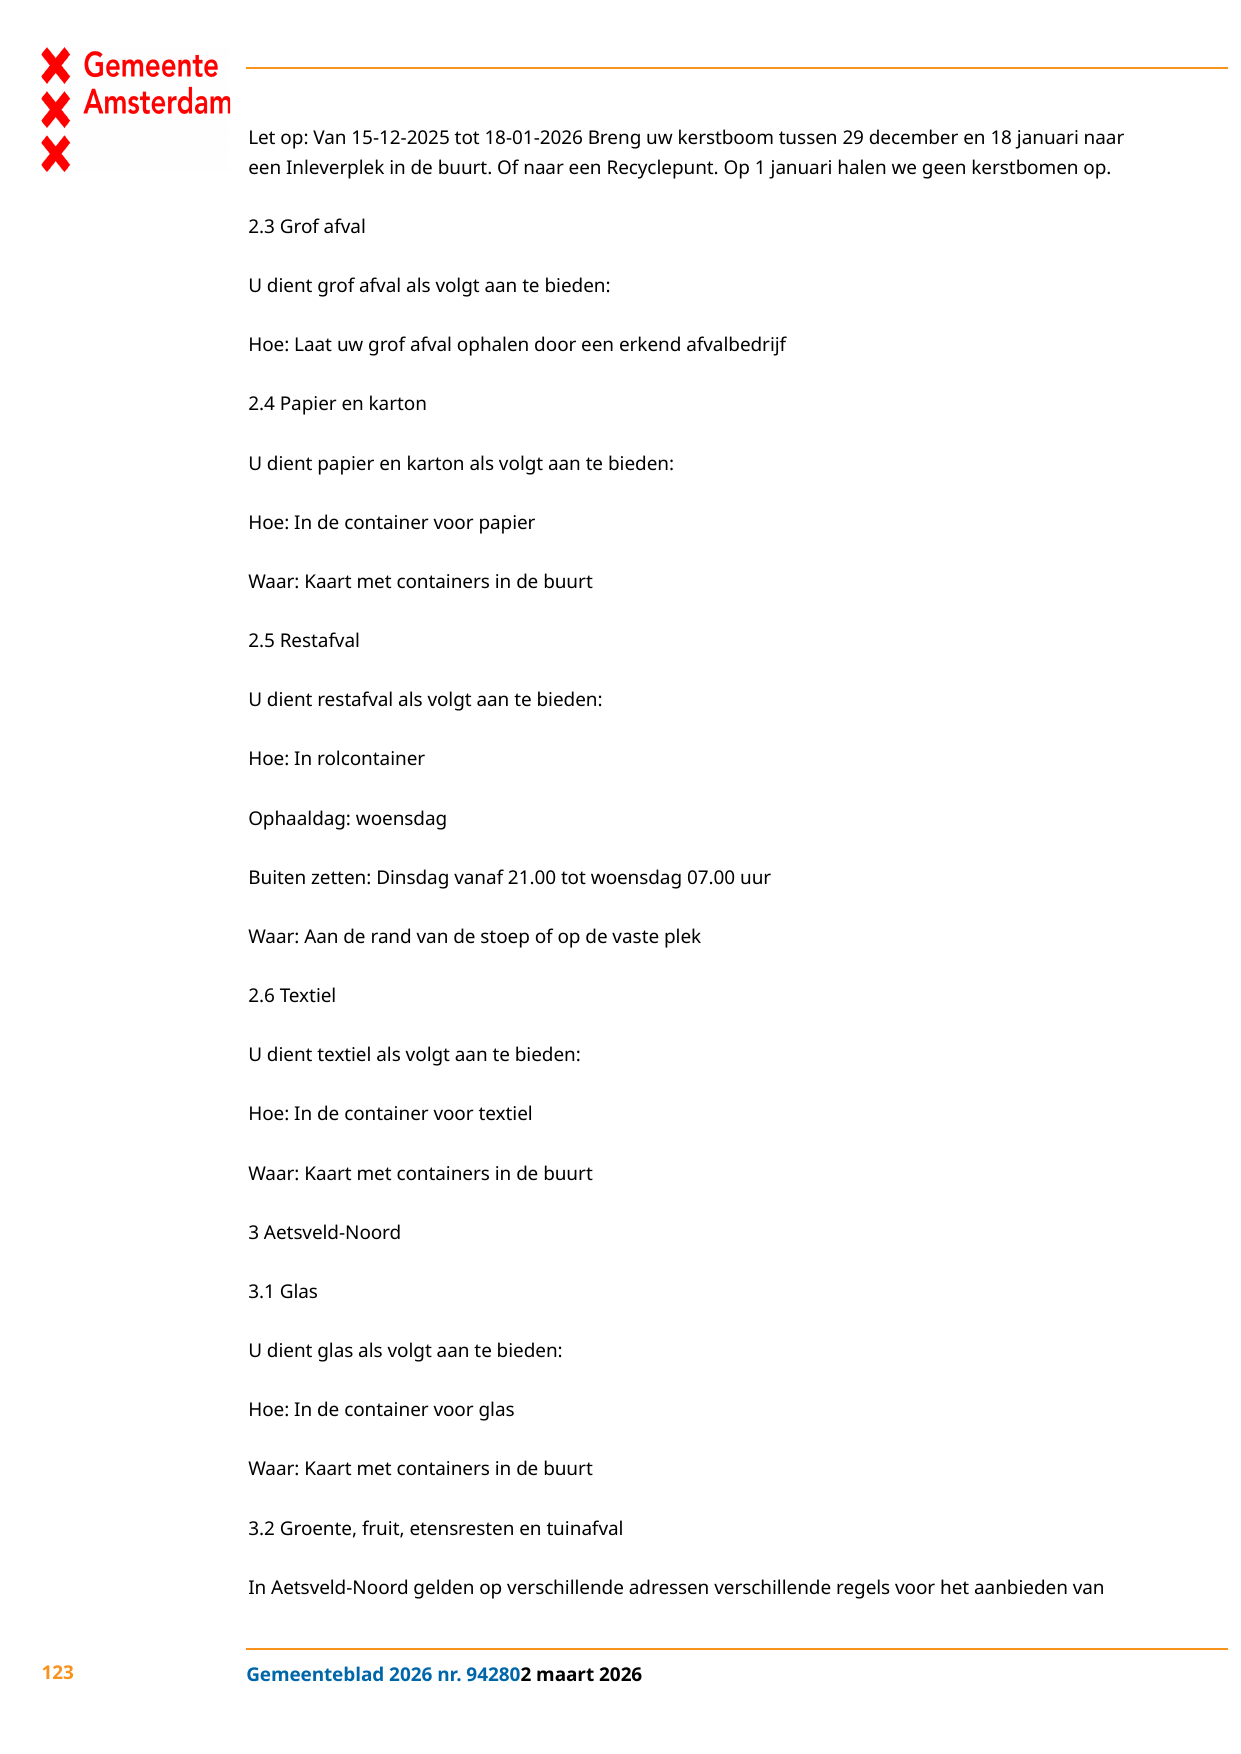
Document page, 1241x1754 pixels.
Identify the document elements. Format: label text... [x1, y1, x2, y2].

text Hoe: In rolcontainer [248, 746, 1152, 771]
text Hoe: In de container voor glas [248, 1396, 1152, 1422]
text U dient papier en karton als volgt aan te bieden: [248, 450, 1152, 476]
text 3.2 Groente, fruit, etensresten en tuinafval [248, 1515, 1152, 1541]
text 3 Aetsveld-Noord [248, 1219, 1152, 1245]
text Waar: Aan de rand van de stoep of op de vaste plek [248, 923, 1152, 949]
text In Aetsveld-Noord gelden op verschillende adressen verschillende regels voor het aanbieden van [248, 1574, 1152, 1600]
text 2.5 Restafval [248, 627, 1152, 653]
text U dient textiel als volgt aan te bieden: [248, 1041, 1152, 1067]
text Waar: Kaart met containers in de buurt [248, 568, 1152, 594]
text Hoe: Laat uw grof afval ophalen door een erkend afvalbedrijf [248, 331, 1152, 357]
text Waar: Kaart met containers in de buurt [248, 1160, 1152, 1186]
text U dient glas als volgt aan te bieden: [248, 1337, 1152, 1363]
picture [41, 47, 231, 172]
text 2.4 Papier en karton [248, 391, 1152, 416]
text Let op: Van 15-12-2025 tot 18-01-2026 Breng uw kerstboom tussen 29 december en 18 januari naar een Inleverplek in de buurt. Of naar een Recyclepunt. Op 1 januari halen we geen kerstbomen op. [248, 124, 1152, 180]
text 2.3 Grof afval [248, 213, 1152, 239]
text 2.6 Textiel [248, 982, 1152, 1008]
text 3.1 Glas [248, 1278, 1152, 1304]
text Buiten zetten: Dinsdag vanaf 21.00 tot woensdag 07.00 uur [248, 864, 1152, 890]
text Ophaaldag: woensdag [248, 805, 1152, 831]
text U dient restafval als volgt aan te bieden: [248, 686, 1152, 712]
text Waar: Kaart met containers in de buurt [248, 1456, 1152, 1481]
text Hoe: In de container voor textiel [248, 1101, 1152, 1126]
text Hoe: In de container voor papier [248, 509, 1152, 535]
text U dient grof afval als volgt aan te bieden: [248, 272, 1152, 298]
